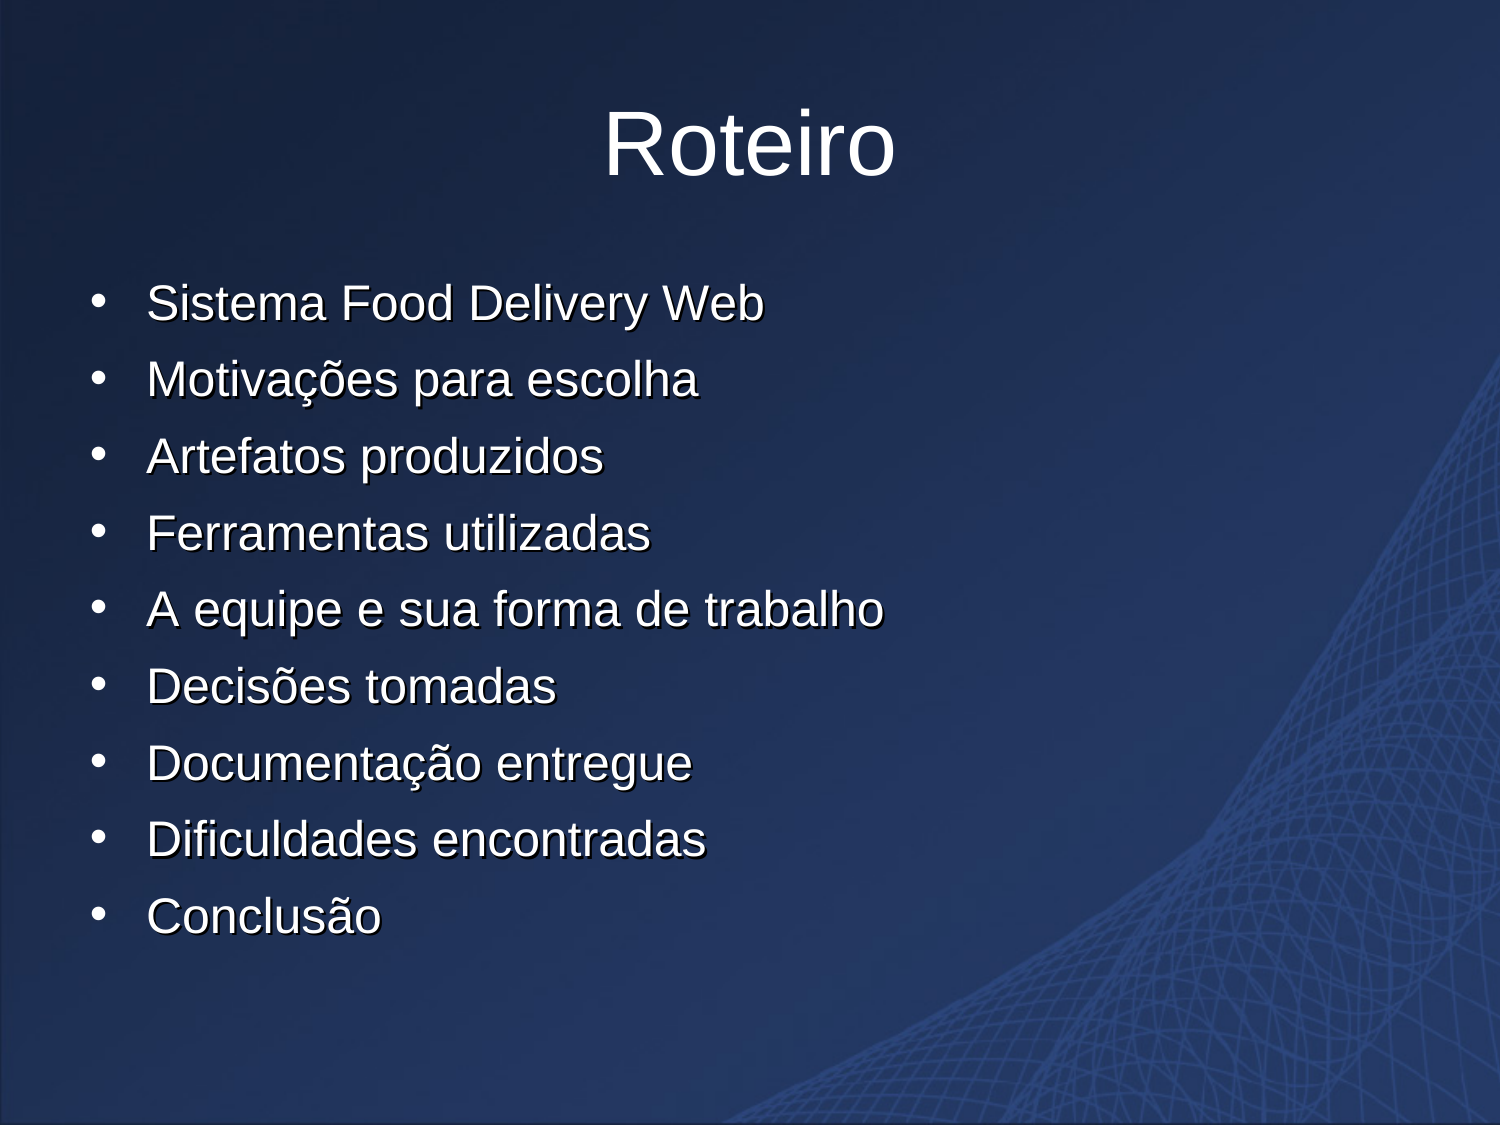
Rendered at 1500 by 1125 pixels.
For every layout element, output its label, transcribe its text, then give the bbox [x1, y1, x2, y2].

list Sistema Food Delivery Web Motivações para escolha Artefatos produzidos Ferramentas utilizadas A equipe e sua forma de trabalho Decisões tomadas Documentação entregue Dificuldades encontradas Conclusão [75, 262, 1426, 1006]
picture [0, 0, 1500, 1125]
title Roteiro [75, 20, 1426, 257]
